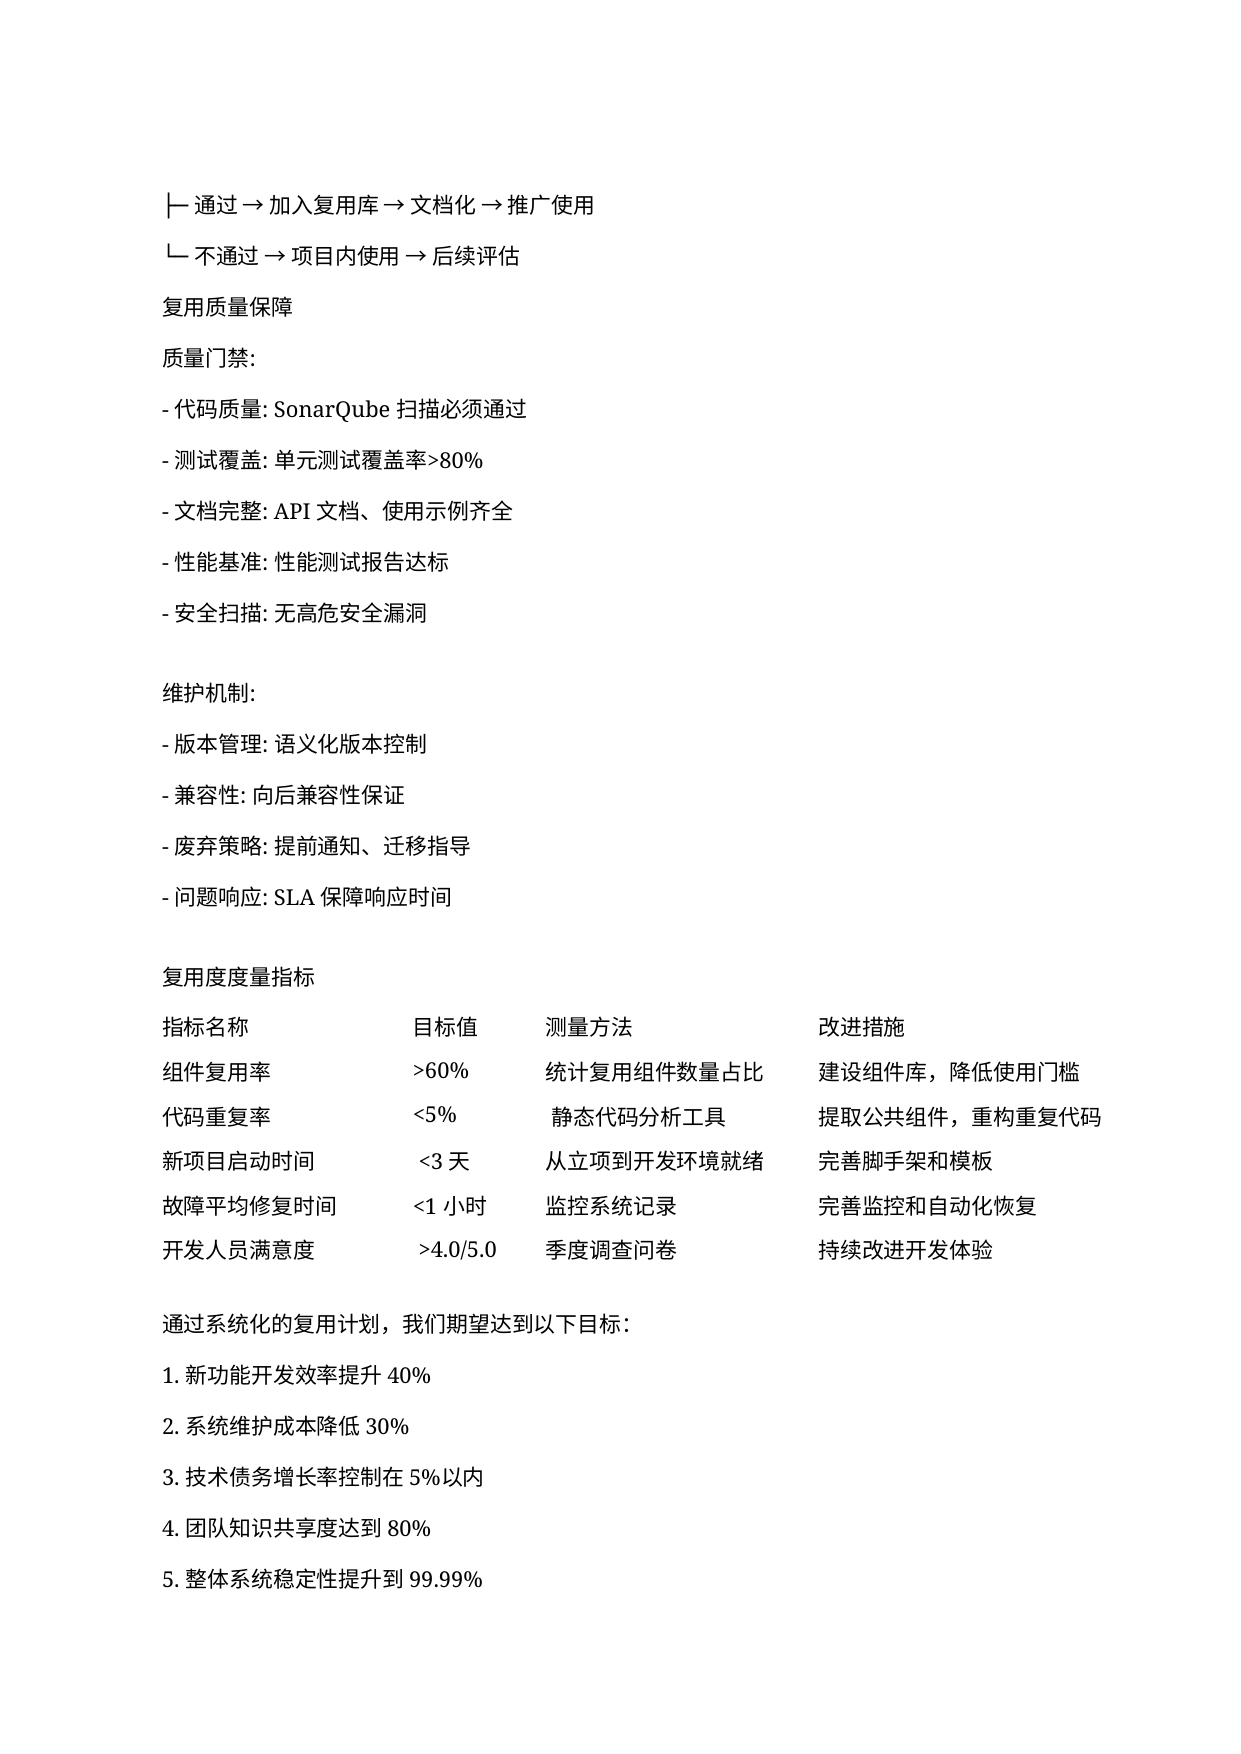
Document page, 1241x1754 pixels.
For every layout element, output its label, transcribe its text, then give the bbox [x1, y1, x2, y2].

text 2. 系统维护成本降低 30% [118, 1409, 1122, 1441]
text - 安全扫描: 无高危安全漏洞 [118, 596, 1122, 627]
text 3. 技术债务增长率控制在 5%以内 [118, 1460, 1122, 1492]
text - 文档完整: API 文档、使用示例齐全 [118, 494, 1122, 525]
table_cell <1 小时 [369, 1183, 502, 1227]
text 复用质量保障 [118, 290, 1122, 321]
table_cell 故障平均修复时间 [118, 1183, 369, 1227]
table_header 目标值 [369, 1004, 502, 1048]
table_cell 代码重复率 [118, 1093, 369, 1138]
text 质量门禁: [118, 341, 1122, 372]
text 1. 新功能开发效率提升 40% [118, 1358, 1122, 1389]
table_cell 季度调查问卷 [502, 1227, 774, 1272]
text - 版本管理: 语义化版本控制 [118, 727, 1122, 758]
table_cell 监控系统记录 [502, 1183, 774, 1227]
table_cell >60% [369, 1049, 502, 1093]
text 通过系统化的复用计划，我们期望达到以下目标： [118, 1307, 1122, 1338]
text - 测试覆盖: 单元测试覆盖率>80% [118, 443, 1122, 474]
text ├─ 通过 → 加入复用库 → 文档化 → 推广使用 [118, 188, 1122, 219]
table_cell 组件复用率 [118, 1049, 369, 1093]
table_cell 开发人员满意度 [118, 1227, 369, 1272]
table_cell 完善监控和自动化恢复 [774, 1183, 1122, 1227]
table_header 指标名称 [118, 1004, 369, 1048]
text 5. 整体系统稳定性提升到 99.99% [118, 1562, 1122, 1594]
text - 兼容性: 向后兼容性保证 [118, 778, 1122, 809]
table_cell 新项目启动时间 [118, 1138, 369, 1182]
table_cell <5% [369, 1093, 502, 1138]
table_cell 从立项到开发环境就绪 [502, 1138, 774, 1182]
text - 问题响应: SLA 保障响应时间 [118, 880, 1122, 911]
table_cell >4.0/5.0 [369, 1227, 502, 1272]
table_cell 持续改进开发体验 [774, 1227, 1122, 1272]
table_cell <3 天 [369, 1138, 502, 1182]
text - 废弃策略: 提前通知、迁移指导 [118, 829, 1122, 860]
table_header 测量方法 [502, 1004, 774, 1048]
table_cell 完善脚手架和模板 [774, 1138, 1122, 1182]
table_cell 统计复用组件数量占比 [502, 1049, 774, 1093]
text 维护机制: [118, 676, 1122, 707]
table_cell 静态代码分析工具 [502, 1093, 774, 1138]
text └─ 不通过 → 项目内使用 → 后续评估 [118, 239, 1122, 270]
table_cell 提取公共组件，重构重复代码 [774, 1093, 1122, 1138]
text - 代码质量: SonarQube 扫描必须通过 [118, 392, 1122, 423]
table_cell 建设组件库，降低使用门槛 [774, 1049, 1122, 1093]
text 复用度度量指标 [118, 959, 1122, 991]
text 4. 团队知识共享度达到 80% [118, 1511, 1122, 1543]
text - 性能基准: 性能测试报告达标 [118, 545, 1122, 576]
table_header 改进措施 [774, 1004, 1122, 1048]
